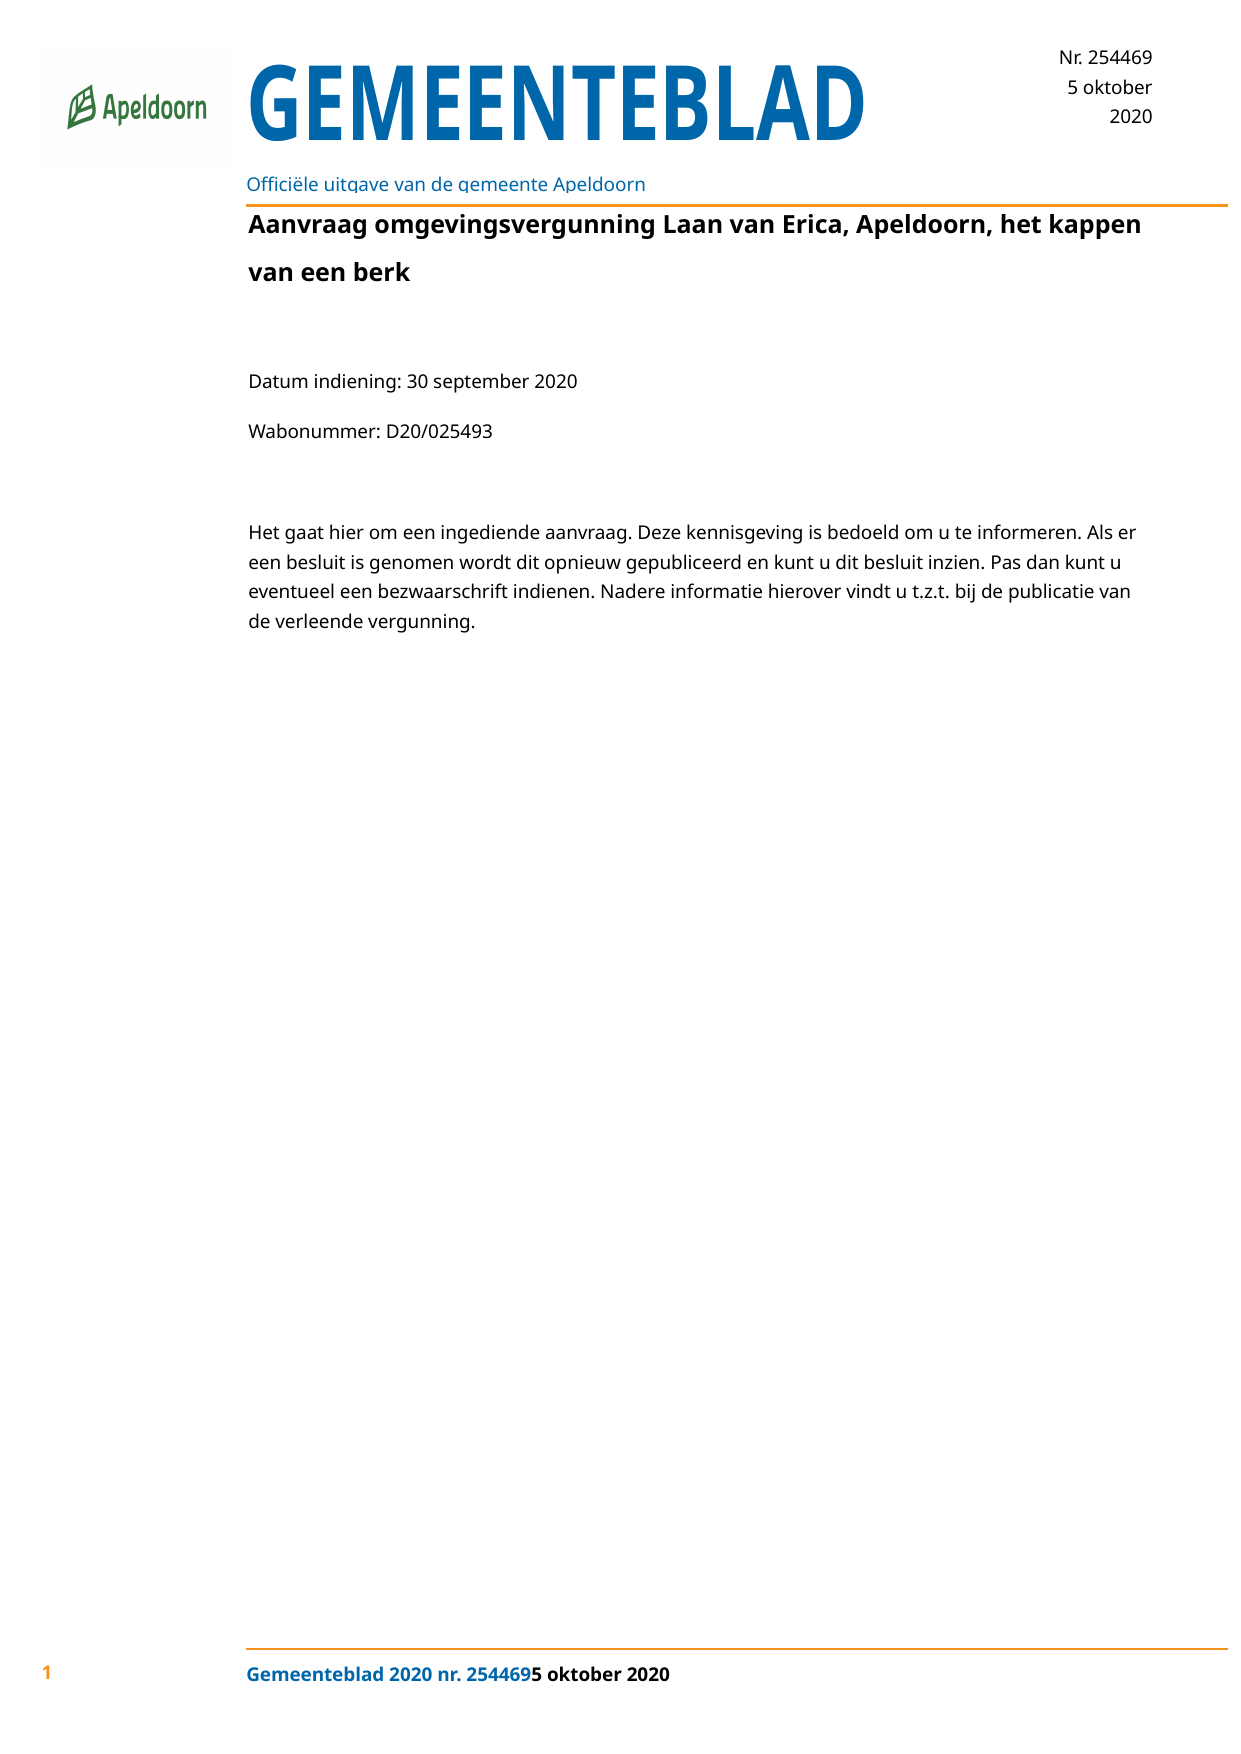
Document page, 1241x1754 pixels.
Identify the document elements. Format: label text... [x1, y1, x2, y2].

text Wabonummer: D20/025493 [248, 419, 1152, 444]
text Het gaat hier om een ingediende aanvraag. Deze kennisgeving is bedoeld om u te informeren. Als er een besluit is genomen wordt dit opnieuw gepubliceerd en kunt u dit besluit inzien. Pas dan kunt u eventueel een bezwaarschrift indienen. Nadere informatie hierover vindt u t.z.t. bij de publicatie van de verleende vergunning. [248, 519, 1152, 634]
text Datum indiening: 30 september 2020 [248, 368, 1152, 394]
picture [41, 47, 231, 172]
text Aanvraag omgevingsvergunning Laan van Erica, Apeldoorn, het kappen van een berk [248, 207, 1152, 288]
